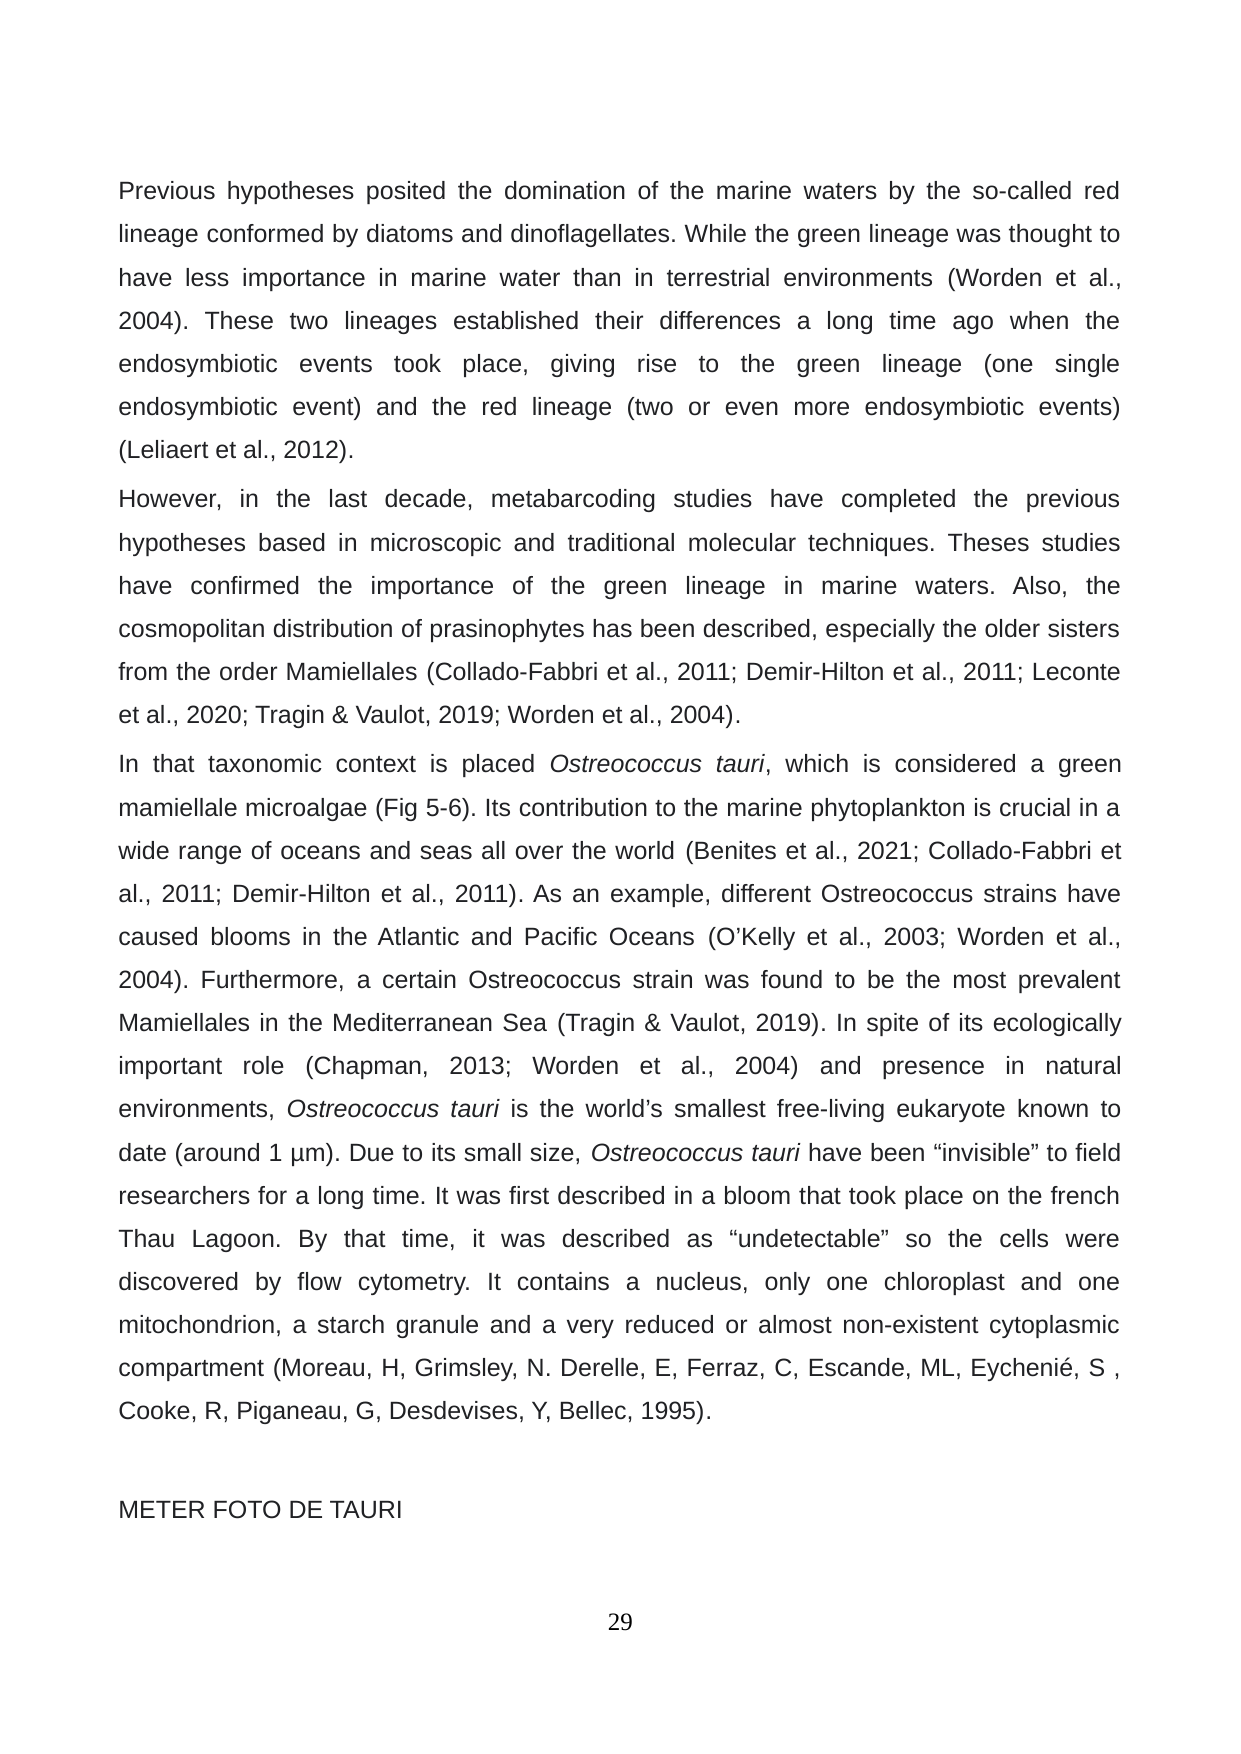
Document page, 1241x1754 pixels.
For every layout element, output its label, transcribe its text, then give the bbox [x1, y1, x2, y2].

text However, in the last decade, metabarcoding studies have completed the previous hypotheses based in microscopic and traditional molecular techniques. Theses studies have confirmed the importance of the green lineage in marine waters. Also, the cosmopolitan distribution of prasinophytes has been described, especially the older sisters from the order Mamiellales (Collado-Fabbri et al., 2011; Demir-Hilton et al., 2011; Leconte et al., 2020; Tragin & Vaulot, 2019; Worden et al., 2004)⁠⁠. [118, 484, 1122, 729]
text Previous hypotheses posited the domination of the marine waters by the so-called red lineage conformed by diatoms and dinoflagellates. While the green lineage was thought to have less importance in marine water than in terrestrial environments (Worden et al., 2004)⁠. These two lineages established their differences a long time ago when the endosymbiotic events took place, giving rise to the green lineage (one single endosymbiotic event) and the red lineage (two or even more endosymbiotic events) (Leliaert et al., 2012)⁠. [118, 176, 1122, 464]
text METER FOTO DE TAURI [118, 1495, 1122, 1524]
text In that taxonomic context is placed Ostreococcus tauri, which is considered a green mamiellale microalgae (Fig 5-6). Its contribution to the marine phytoplankton is crucial in a wide range of oceans and seas all over the world (Benites et al., 2021; Collado-Fabbri et al., 2011; Demir-Hilton et al., 2011)⁠. As an example, different Ostreococcus strains have caused blooms in the Atlantic and Pacific Oceans (O’Kelly et al., 2003; Worden et al., 2004)⁠. Furthermore, a certain Ostreococcus strain was found to be the most prevalent Mamiellales in the Mediterranean Sea (Tragin & Vaulot, 2019)⁠. In spite of its ecologically important role (Chapman, 2013; Worden et al., 2004)⁠ and presence in natural environments, Ostreococcus tauri is the world’s smallest free-living eukaryote known to date (around 1 µm). Due to its small size, Ostreococcus tauri have been “invisible” to field researchers for a long time. It was first described in a bloom that took place on the french Thau Lagoon. By that time, it was described as “undetectable” so the cells were discovered by flow cytometry. It contains a nucleus, only one chloroplast and one mitochondrion, a starch granule and a very reduced or almost non-existent cytoplasmic compartment (Moreau, H, Grimsley, N. Derelle, E, Ferraz, C, Escande, ML, Eychenié, S , Cooke, R, Piganeau, G, Desdevises, Y, Bellec, 1995)⁠. [118, 749, 1122, 1425]
